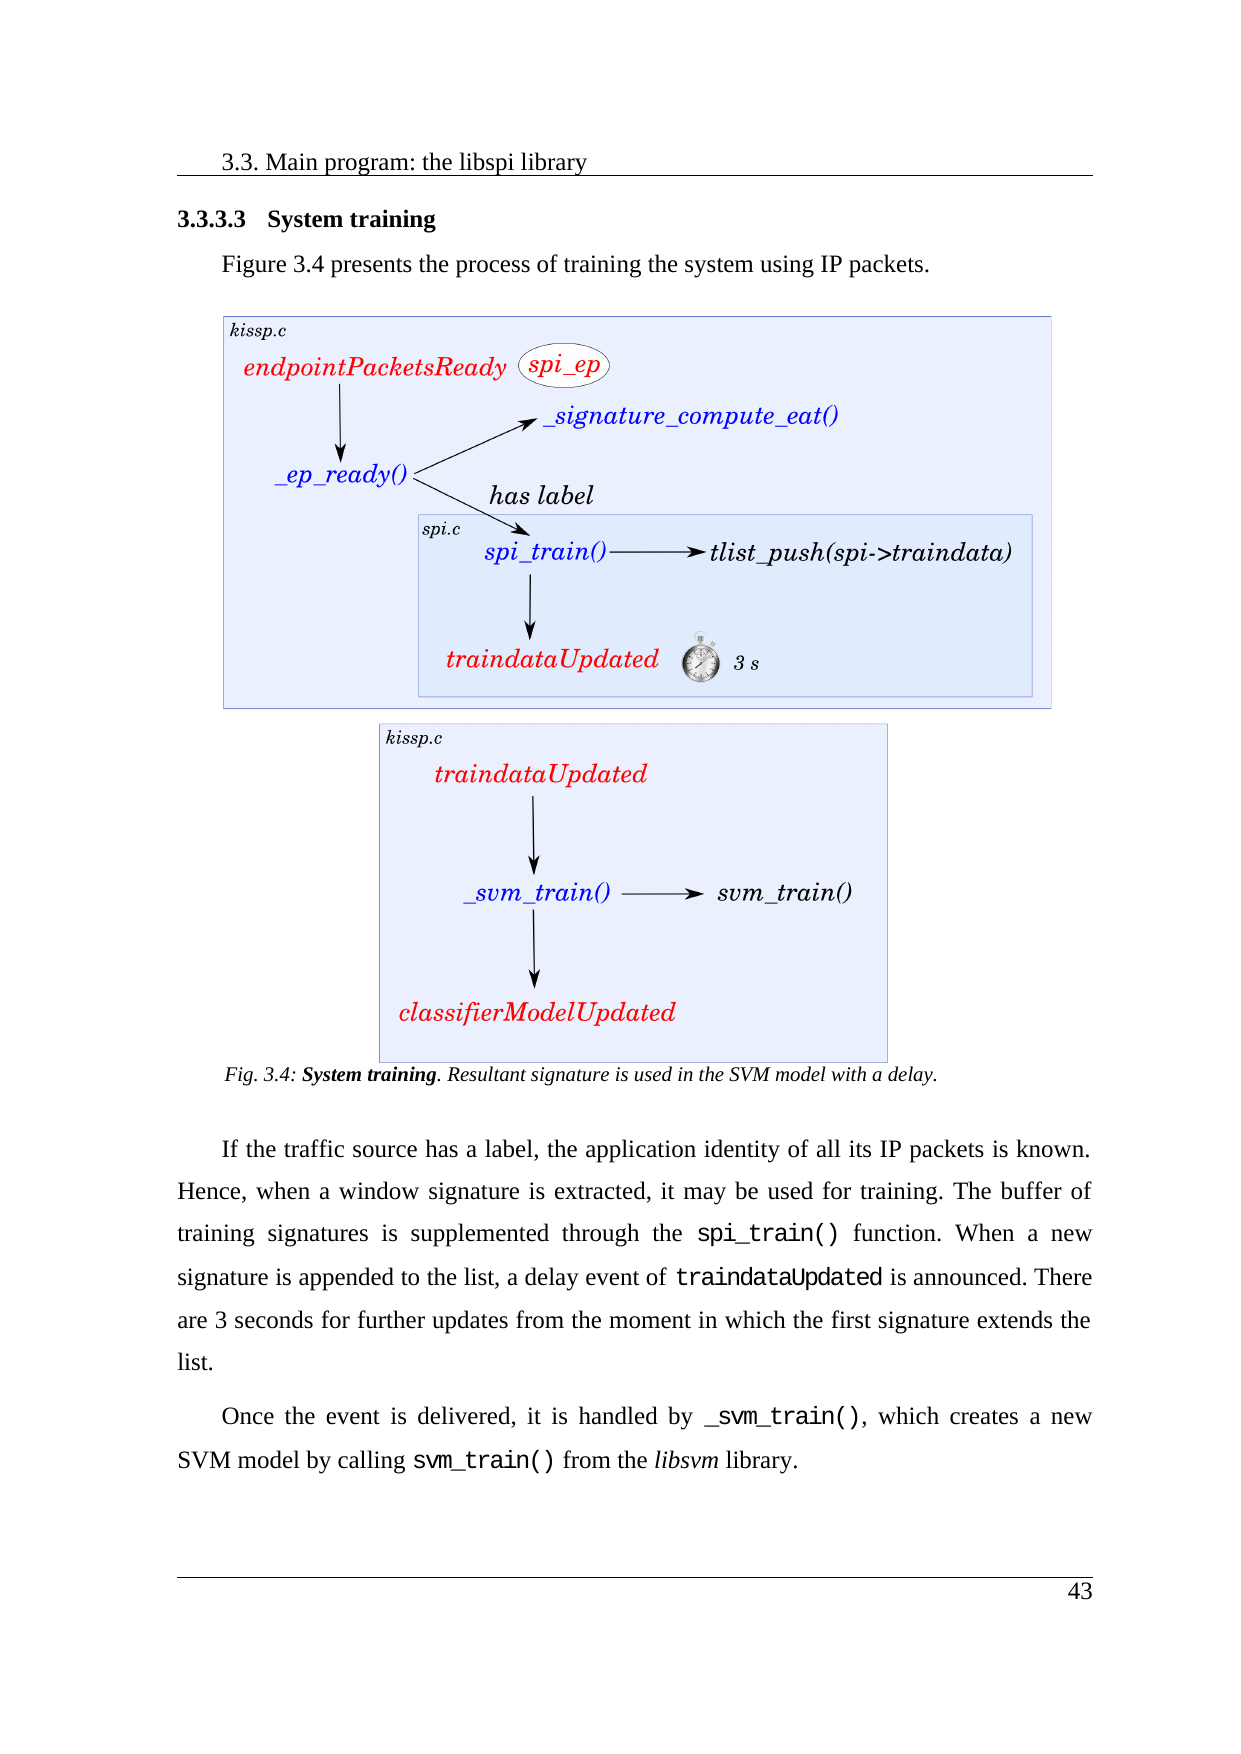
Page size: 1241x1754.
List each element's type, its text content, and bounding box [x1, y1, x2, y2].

subtitle System training [177, 205, 1093, 233]
text Figure 3.4 presents the process of training the system using IP packets. [177, 251, 1093, 278]
text Once the event is delivered, it is handled by _svm_train(), which creates a new SVM model by calling svm_train() from the libsvm library. [177, 1402, 1093, 1476]
text Fig. 3.4: System training. Resultant signature is used in the SVM model with a delay. [224, 1063, 1045, 1086]
picture [223, 316, 1052, 1063]
text If the traffic source has a label, the application identity of all its IP packets is known. Hence, when a window signature is extracted, it may be used for training. The buffer of training signatures is supplemented through the spi_train() function. When a new signature is appended to the list, a delay event of traindataUpdated is announced. There are 3 seconds for further updates from the moment in which the first signature extends the list. [177, 305, 1093, 1376]
